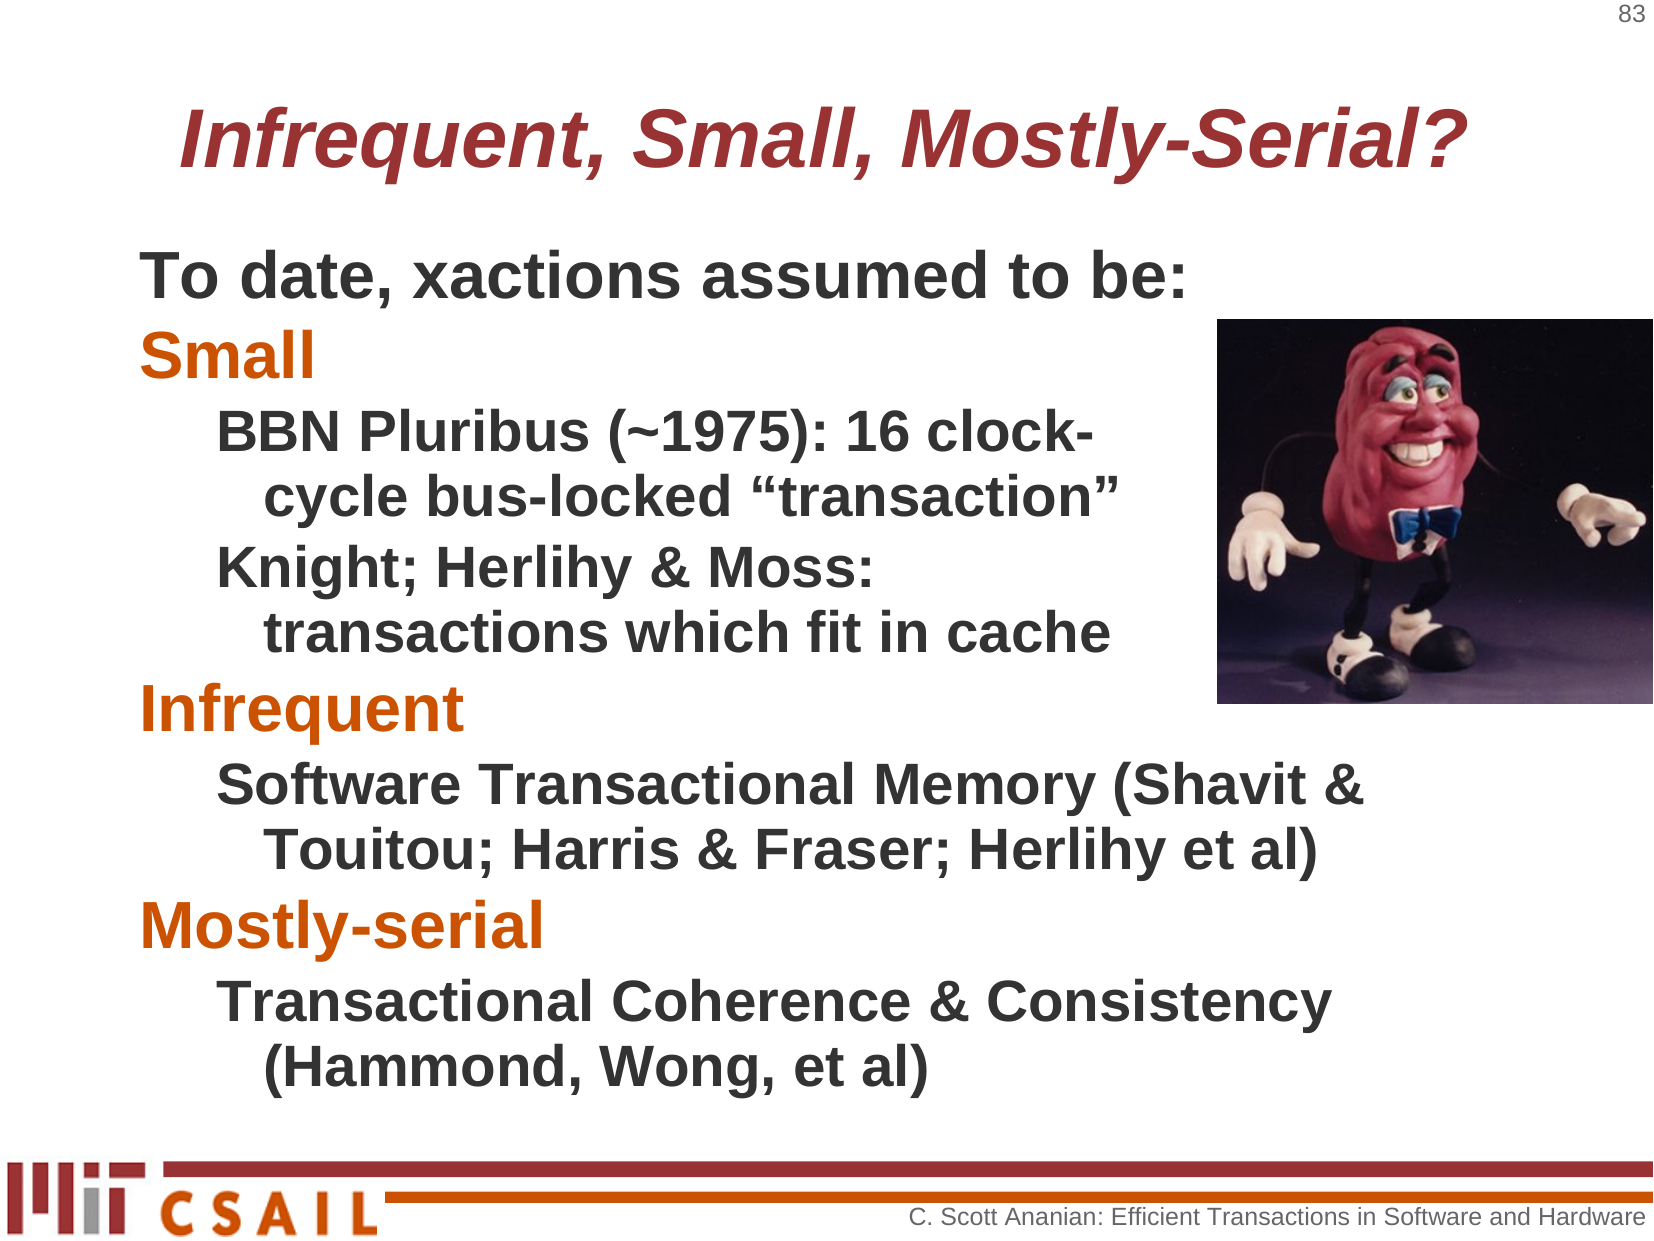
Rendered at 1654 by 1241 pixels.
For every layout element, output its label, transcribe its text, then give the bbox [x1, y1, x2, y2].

title Infrequent, Small, Mostly-Serial? [51, 35, 1600, 243]
picture [0, 1155, 377, 1237]
picture [1217, 319, 1653, 704]
list To date, xactions assumed to be: Small BBN Pluribus (~1975): 16 clock- cycle bus-locked “transaction” Knight; Herlihy & Moss: transactions which fit in cache Infrequent Software Transactional Memory (Shavit & Touitou; Harris & Fraser; Herlihy et al) Mostly-serial Transactional Coherence & Consistency (Hammond, Wong, et al) [121, 237, 1561, 1194]
